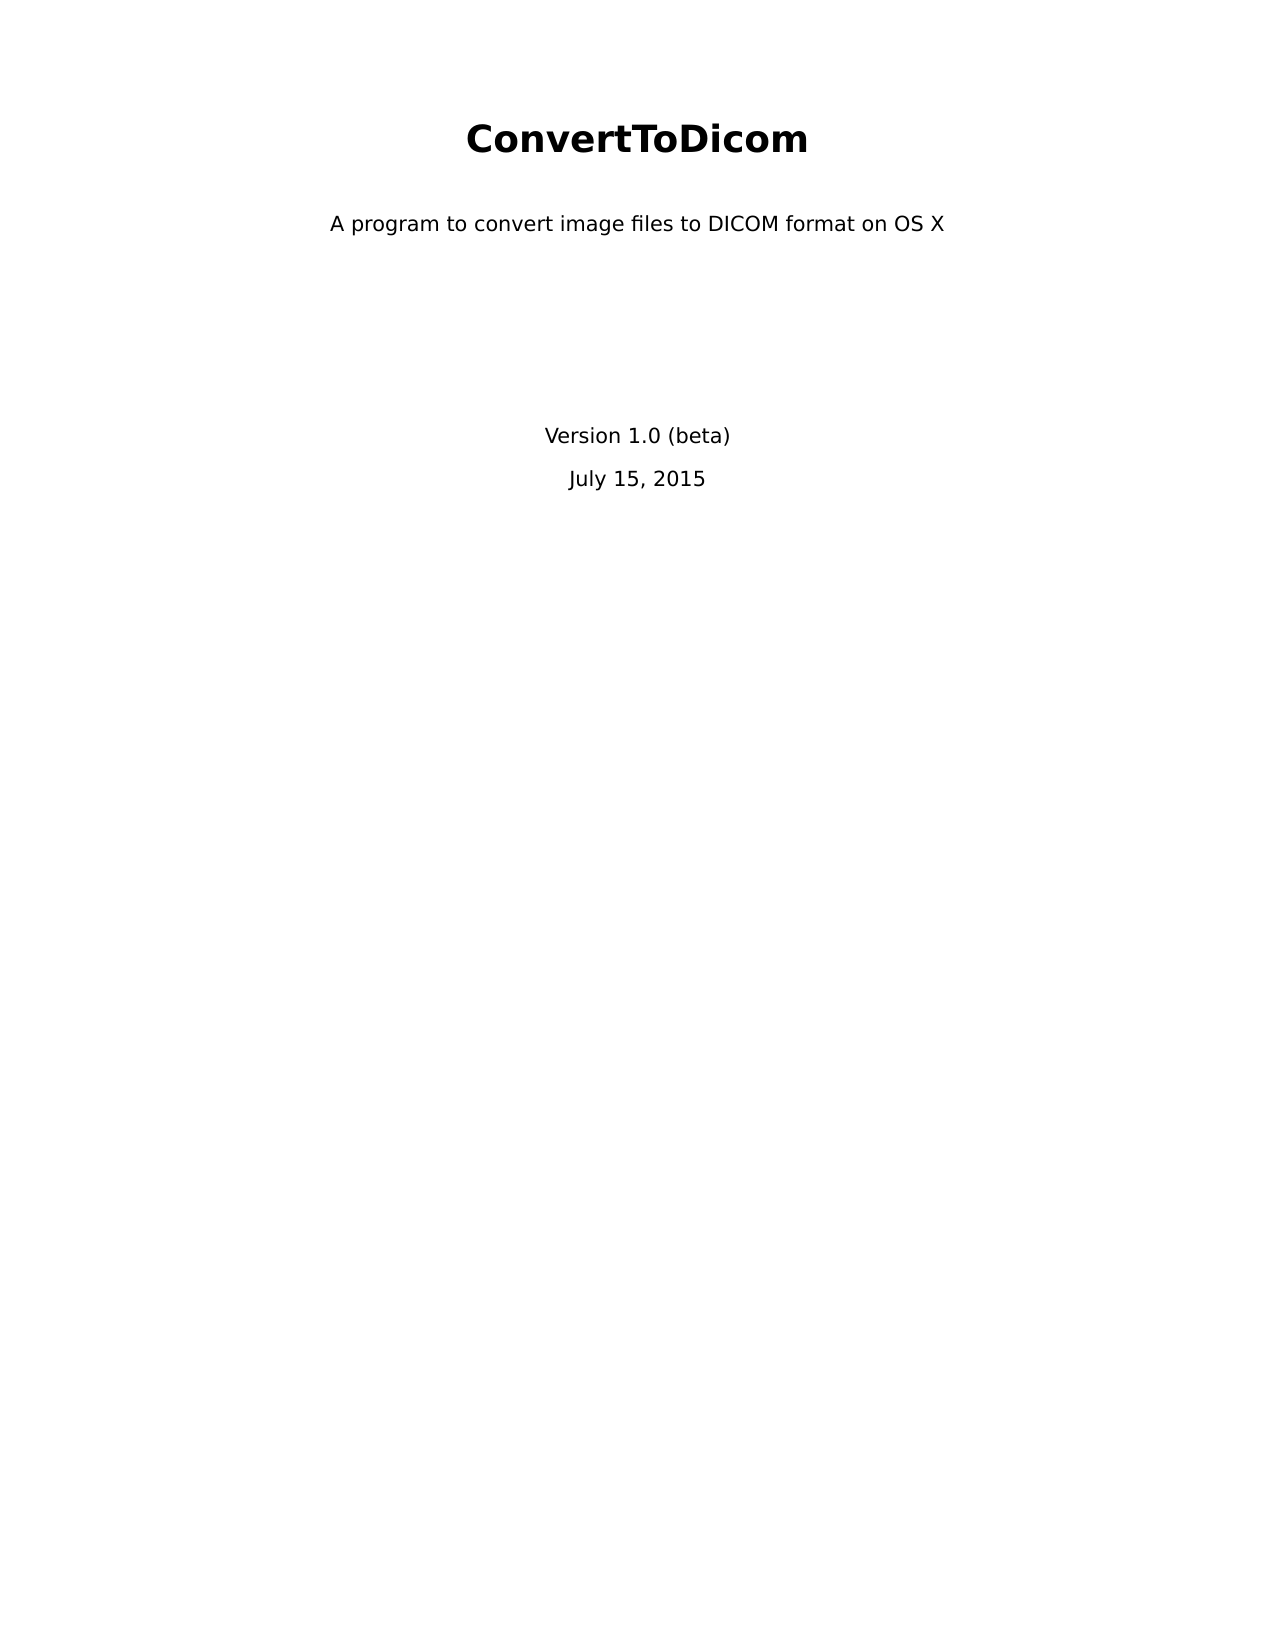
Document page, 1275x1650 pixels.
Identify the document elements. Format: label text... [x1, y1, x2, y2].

text A program to convert image files to DICOM format on OS X [118, 206, 1157, 236]
text Version 1.0 (beta) [118, 418, 1157, 448]
text July 15, 2015 [118, 461, 1157, 491]
title ConvertToDicom [118, 118, 1157, 162]
